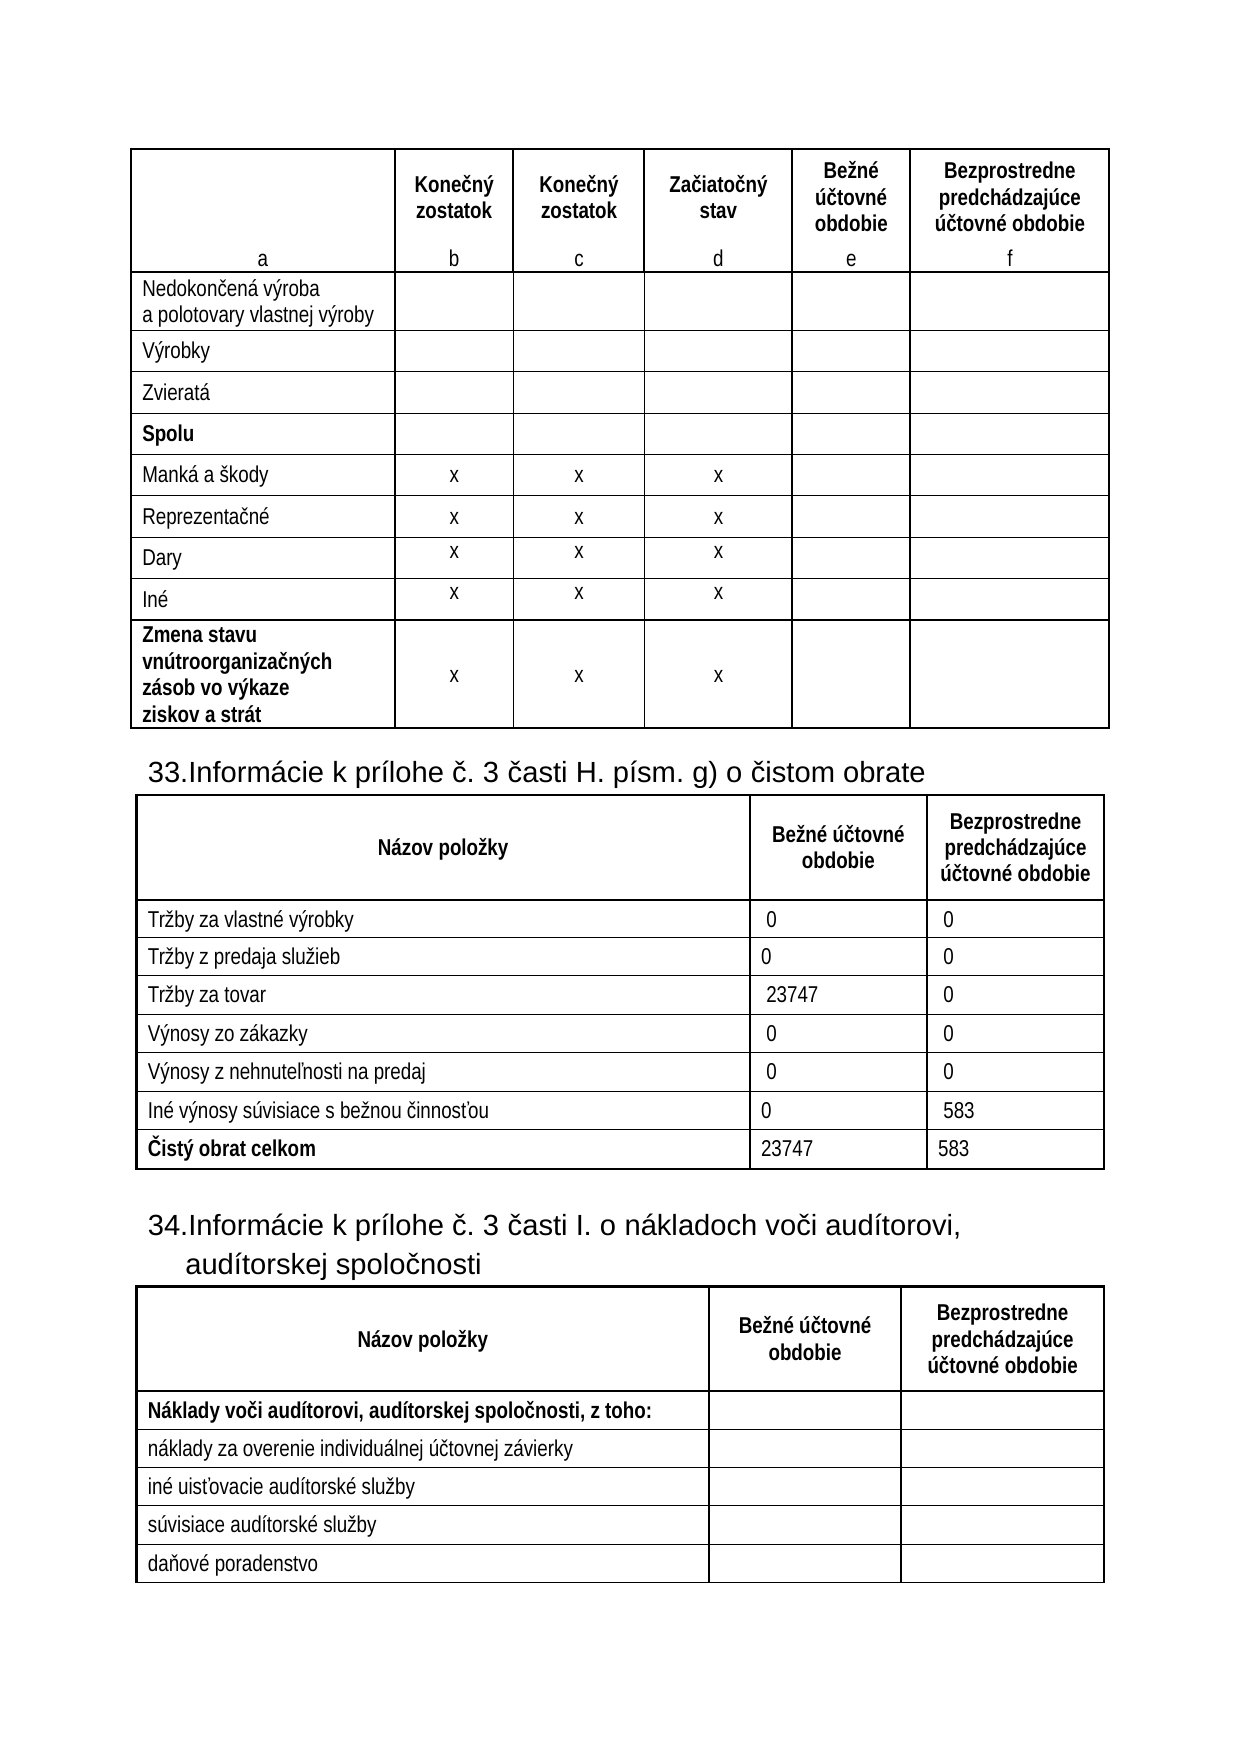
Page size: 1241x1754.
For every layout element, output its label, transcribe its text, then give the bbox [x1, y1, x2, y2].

table_cell [514, 331, 644, 371]
table_cell Iné výnosy súvisiace s bežnou činnosťou [138, 1092, 749, 1129]
table_cell 583 [928, 1130, 1103, 1168]
table_cell [710, 1392, 900, 1428]
table_cell Zmena stavu vnútroorganizačných zásob vo výkaze ziskov a strát [132, 621, 394, 727]
table_cell e [793, 245, 909, 271]
table_cell Náklady voči audítorovi, audítorskej spoločnosti, z toho: [138, 1392, 708, 1428]
table_cell [902, 1468, 1103, 1505]
table_cell [911, 331, 1108, 371]
table_cell x [396, 496, 513, 537]
table_cell [911, 496, 1108, 537]
table_cell daňové poradenstvo [138, 1545, 708, 1582]
table_cell Tržby za vlastné výrobky [138, 901, 749, 937]
table_cell súvisiace audítorské služby [138, 1506, 708, 1544]
table_cell [793, 621, 909, 727]
table_cell Výnosy zo zákazky [138, 1015, 749, 1052]
table_cell Bezprostredne predchádzajúce účtovné obdobie [911, 150, 1108, 244]
table_cell x [514, 579, 644, 619]
table_cell [645, 372, 791, 413]
table_cell Tržby za tovar [138, 976, 749, 1014]
table_cell 0 [751, 1053, 926, 1091]
table_cell x [645, 621, 791, 727]
table_cell [902, 1392, 1103, 1428]
table_cell Nedokončená výroba a polotovary vlastnej výroby [132, 273, 394, 330]
table_cell [911, 621, 1108, 727]
table_cell x [645, 455, 791, 495]
table_cell x [645, 496, 791, 537]
table_cell [132, 150, 394, 244]
table_cell [911, 414, 1108, 454]
table_cell Iné [132, 579, 394, 619]
table_cell f [911, 245, 1108, 271]
table_cell [902, 1545, 1103, 1582]
table_cell [793, 372, 909, 413]
table_cell Čistý obrat celkom [138, 1130, 749, 1168]
table_cell x [514, 621, 644, 727]
table_cell 583 [928, 1092, 1103, 1129]
table_cell iné uisťovacie audítorské služby [138, 1468, 708, 1505]
table_cell 0 [928, 1053, 1103, 1091]
table_cell [645, 414, 791, 454]
table_cell Tržby z predaja služieb [138, 938, 749, 975]
table_cell Zvieratá [132, 372, 394, 413]
table_header Bežné účtovné obdobie [751, 796, 926, 898]
table_cell [793, 538, 909, 578]
table_cell [645, 273, 791, 330]
table_cell [396, 414, 513, 454]
table_cell [902, 1430, 1103, 1467]
table_cell [514, 414, 644, 454]
table_cell c [514, 245, 643, 271]
table_cell [911, 538, 1108, 578]
table_cell 23747 [751, 976, 926, 1014]
table_cell d [645, 245, 791, 271]
table_cell [514, 372, 644, 413]
table_cell Manká a škody [132, 455, 394, 495]
title Informácie k prílohe č. 3 časti I. o nákladoch voči audítorovi, audítorskej spoločnosti [148, 1208, 1093, 1280]
table_cell 0 [928, 976, 1103, 1014]
table_cell 0 [751, 901, 926, 937]
table_cell Spolu [132, 414, 394, 454]
table_cell [793, 331, 909, 371]
table_cell 23747 [751, 1130, 926, 1168]
table_cell [793, 579, 909, 619]
table_cell [710, 1545, 900, 1582]
table_cell Reprezentačné [132, 496, 394, 537]
table_cell Výnosy z nehnuteľnosti na predaj [138, 1053, 749, 1091]
table_cell Dary [132, 538, 394, 578]
table_cell x [396, 455, 513, 495]
table_cell [514, 273, 644, 330]
table_cell [793, 273, 909, 330]
table_header Názov položky [138, 1288, 708, 1390]
table_cell [710, 1506, 900, 1544]
table_cell [396, 273, 513, 330]
table_cell x [396, 538, 513, 578]
table_cell [902, 1506, 1103, 1544]
table_cell [793, 414, 909, 454]
table_cell Začiatočný stav [645, 150, 791, 244]
table_cell [793, 496, 909, 537]
table_header Bezprostredne predchádzajúce účtovné obdobie [902, 1288, 1103, 1390]
table_cell [793, 455, 909, 495]
table_cell [911, 579, 1108, 619]
table_cell náklady za overenie individuálnej účtovnej závierky [138, 1430, 708, 1467]
table_header Bezprostredne predchádzajúce účtovné obdobie [928, 796, 1103, 898]
table_cell a [132, 245, 394, 271]
table_cell Bežné účtovné obdobie [793, 150, 909, 244]
table_cell x [514, 538, 644, 578]
table_cell 0 [751, 938, 926, 975]
table_cell b [396, 245, 512, 271]
table_cell x [396, 621, 513, 727]
table_cell Výrobky [132, 331, 394, 371]
table_cell [710, 1430, 900, 1467]
table_cell [710, 1468, 900, 1505]
table_cell [645, 331, 791, 371]
table_header Bežné účtovné obdobie [710, 1288, 900, 1390]
table_cell [396, 331, 513, 371]
table_cell x [514, 496, 644, 537]
table_cell x [396, 579, 513, 619]
table_cell [911, 455, 1108, 495]
table_cell x [514, 455, 644, 495]
table_cell x [645, 538, 791, 578]
table_cell [911, 372, 1108, 413]
table_cell 0 [751, 1092, 926, 1129]
table_cell Konečný zostatok [396, 150, 512, 244]
table_cell 0 [928, 938, 1103, 975]
table_cell 0 [928, 1015, 1103, 1052]
table_cell [911, 273, 1108, 330]
table_header Názov položky [138, 796, 749, 898]
table_cell 0 [751, 1015, 926, 1052]
table_cell 0 [928, 901, 1103, 937]
table_cell Konečný zostatok [514, 150, 643, 244]
title Informácie k prílohe č. 3 časti H. písm. g) o čistom obrate [148, 755, 1093, 789]
table_cell [396, 372, 513, 413]
table_cell x [645, 579, 791, 619]
